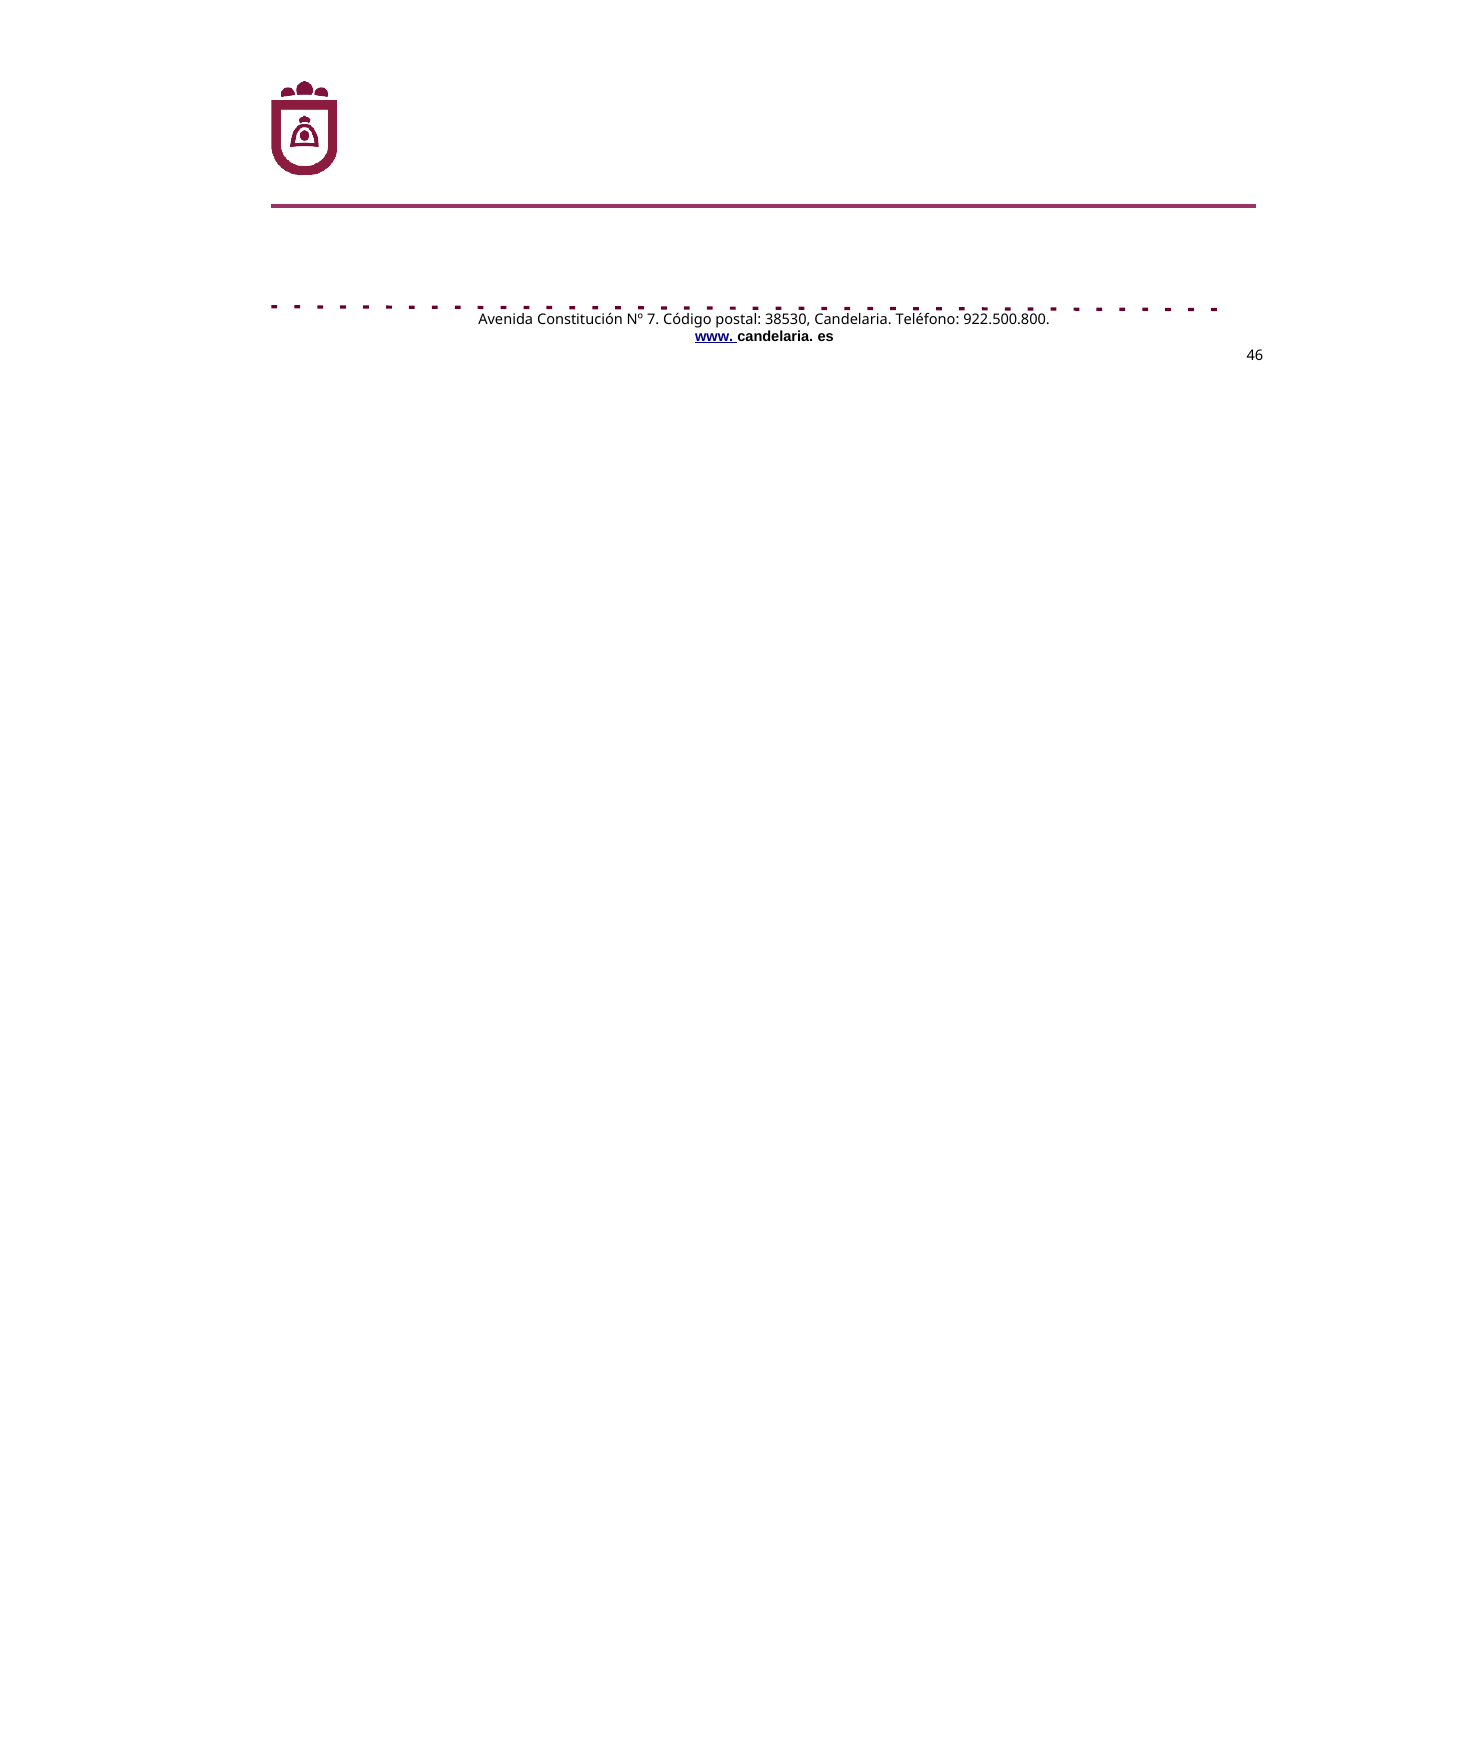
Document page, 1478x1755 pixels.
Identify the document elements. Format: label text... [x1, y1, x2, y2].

text 46 [37, 345, 1263, 365]
text Avenida Constitución Nº 7. Código postal: 38530, Candelaria. Teléfono: 922.500.800. [382, 303, 1146, 328]
text www. candelaria. es [382, 328, 1146, 344]
